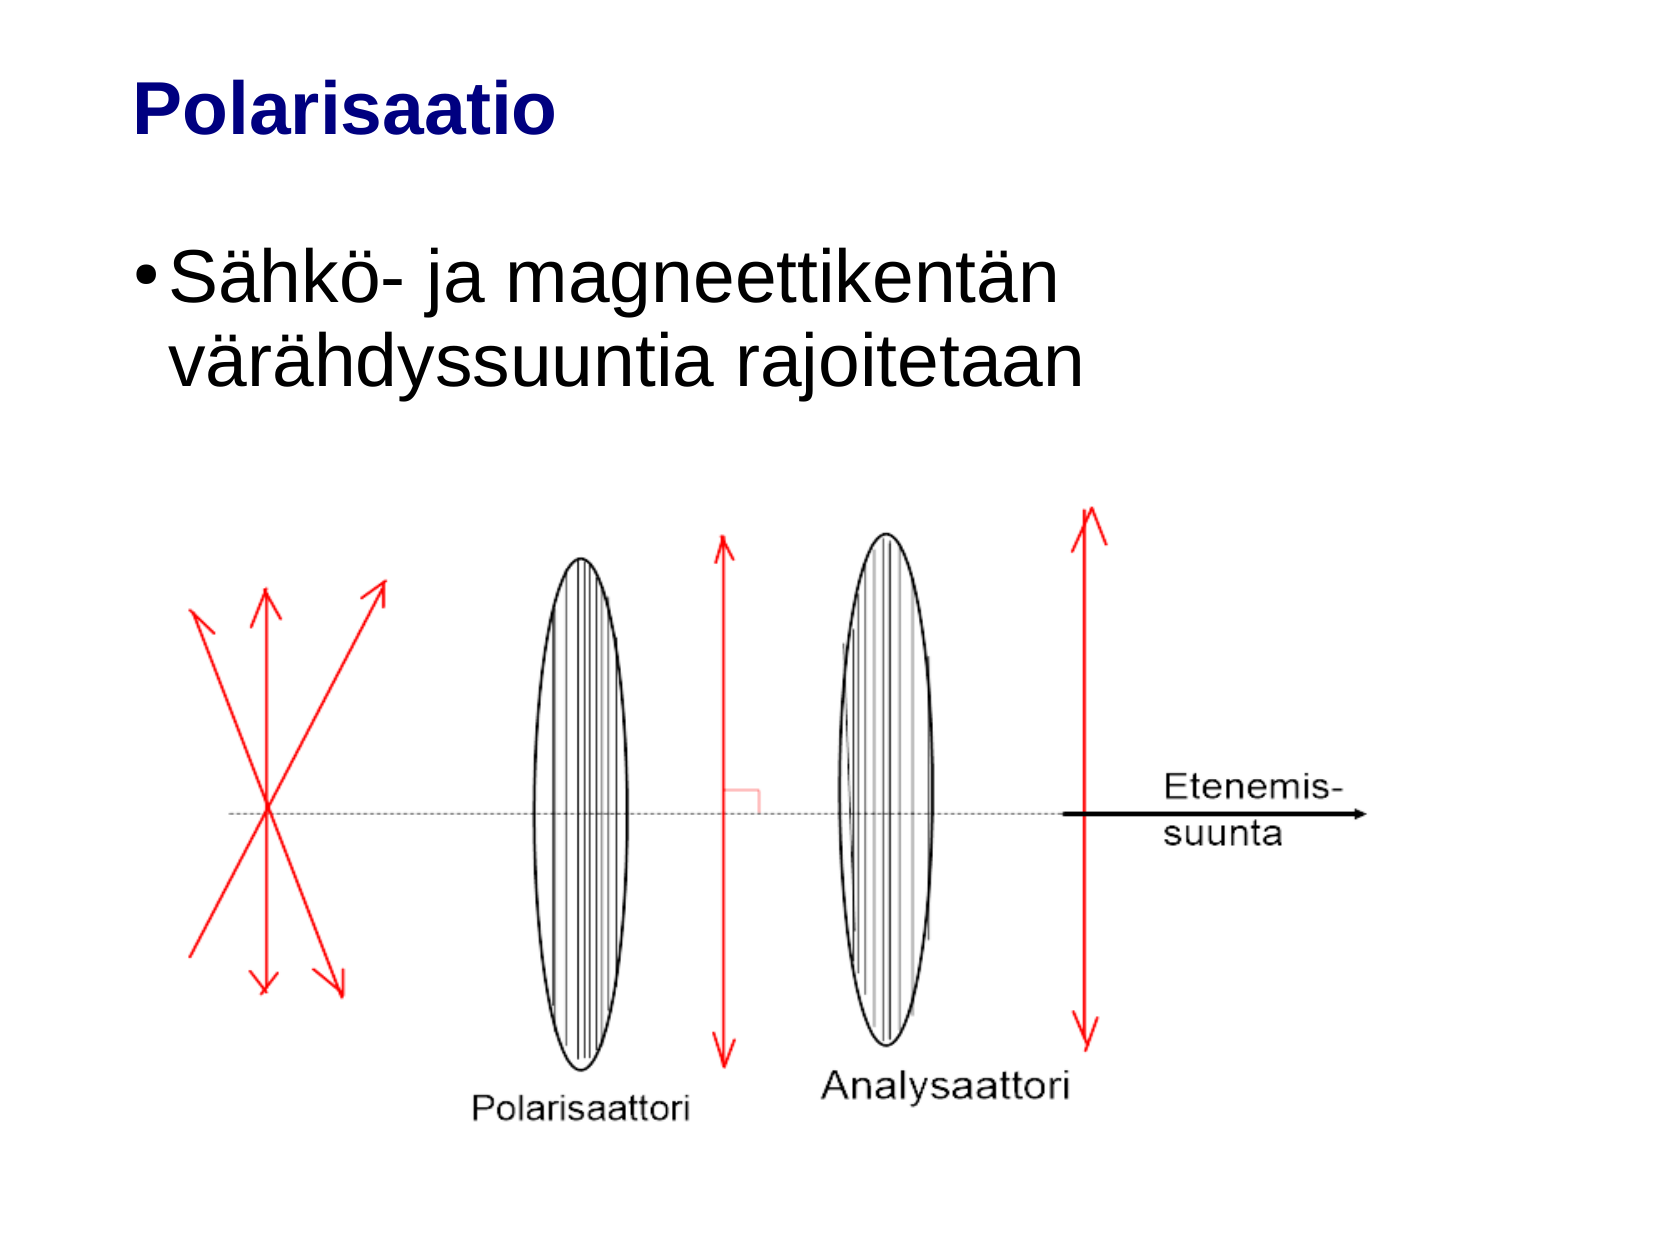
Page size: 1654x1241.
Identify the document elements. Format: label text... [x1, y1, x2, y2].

picture [82, 431, 1522, 1182]
text_box Polarisaatio Sähkö- ja magneettikentän värähdyssuuntia rajoitetaan [118, 59, 1312, 410]
